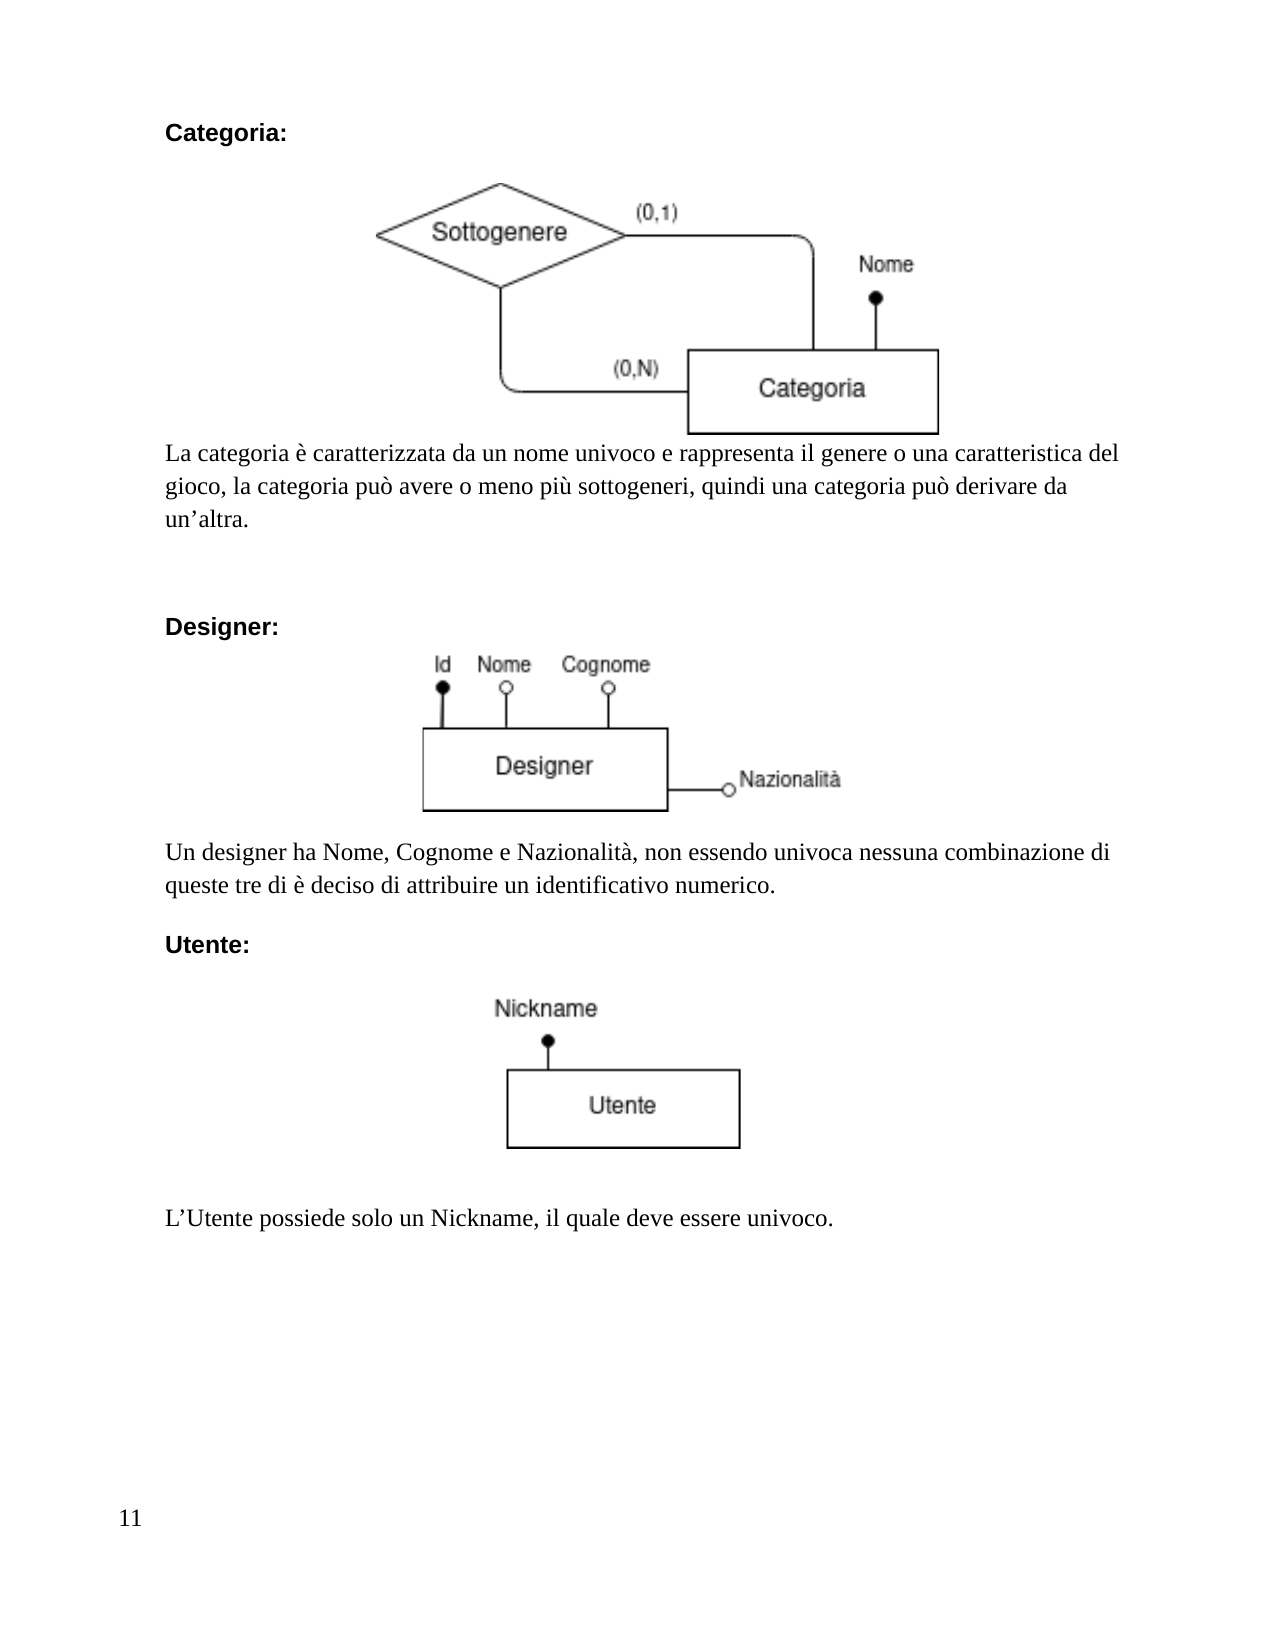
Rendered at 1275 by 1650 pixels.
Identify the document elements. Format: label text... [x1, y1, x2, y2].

text L’Utente possiede solo un Nickname, il quale deve essere univoco. [165, 1203, 1157, 1232]
picture [375, 183, 940, 435]
picture [422, 647, 853, 812]
picture [478, 992, 741, 1149]
subtitle Utente: [165, 931, 1157, 959]
subtitle Categoria: [165, 118, 1157, 147]
text Un designer ha Nome, Cognome e Nazionalità, non essendo univoca nessuna combinazione di queste tre di è deciso di attribuire un identificativo numerico. [165, 837, 1157, 899]
subtitle Designer: [165, 612, 1157, 641]
text La categoria è caratterizzata da un nome univoco e rappresenta il genere o una caratteristica del gioco, la categoria può avere o meno più sottogeneri, quindi una categoria può derivare da un’altra. [165, 438, 1157, 533]
